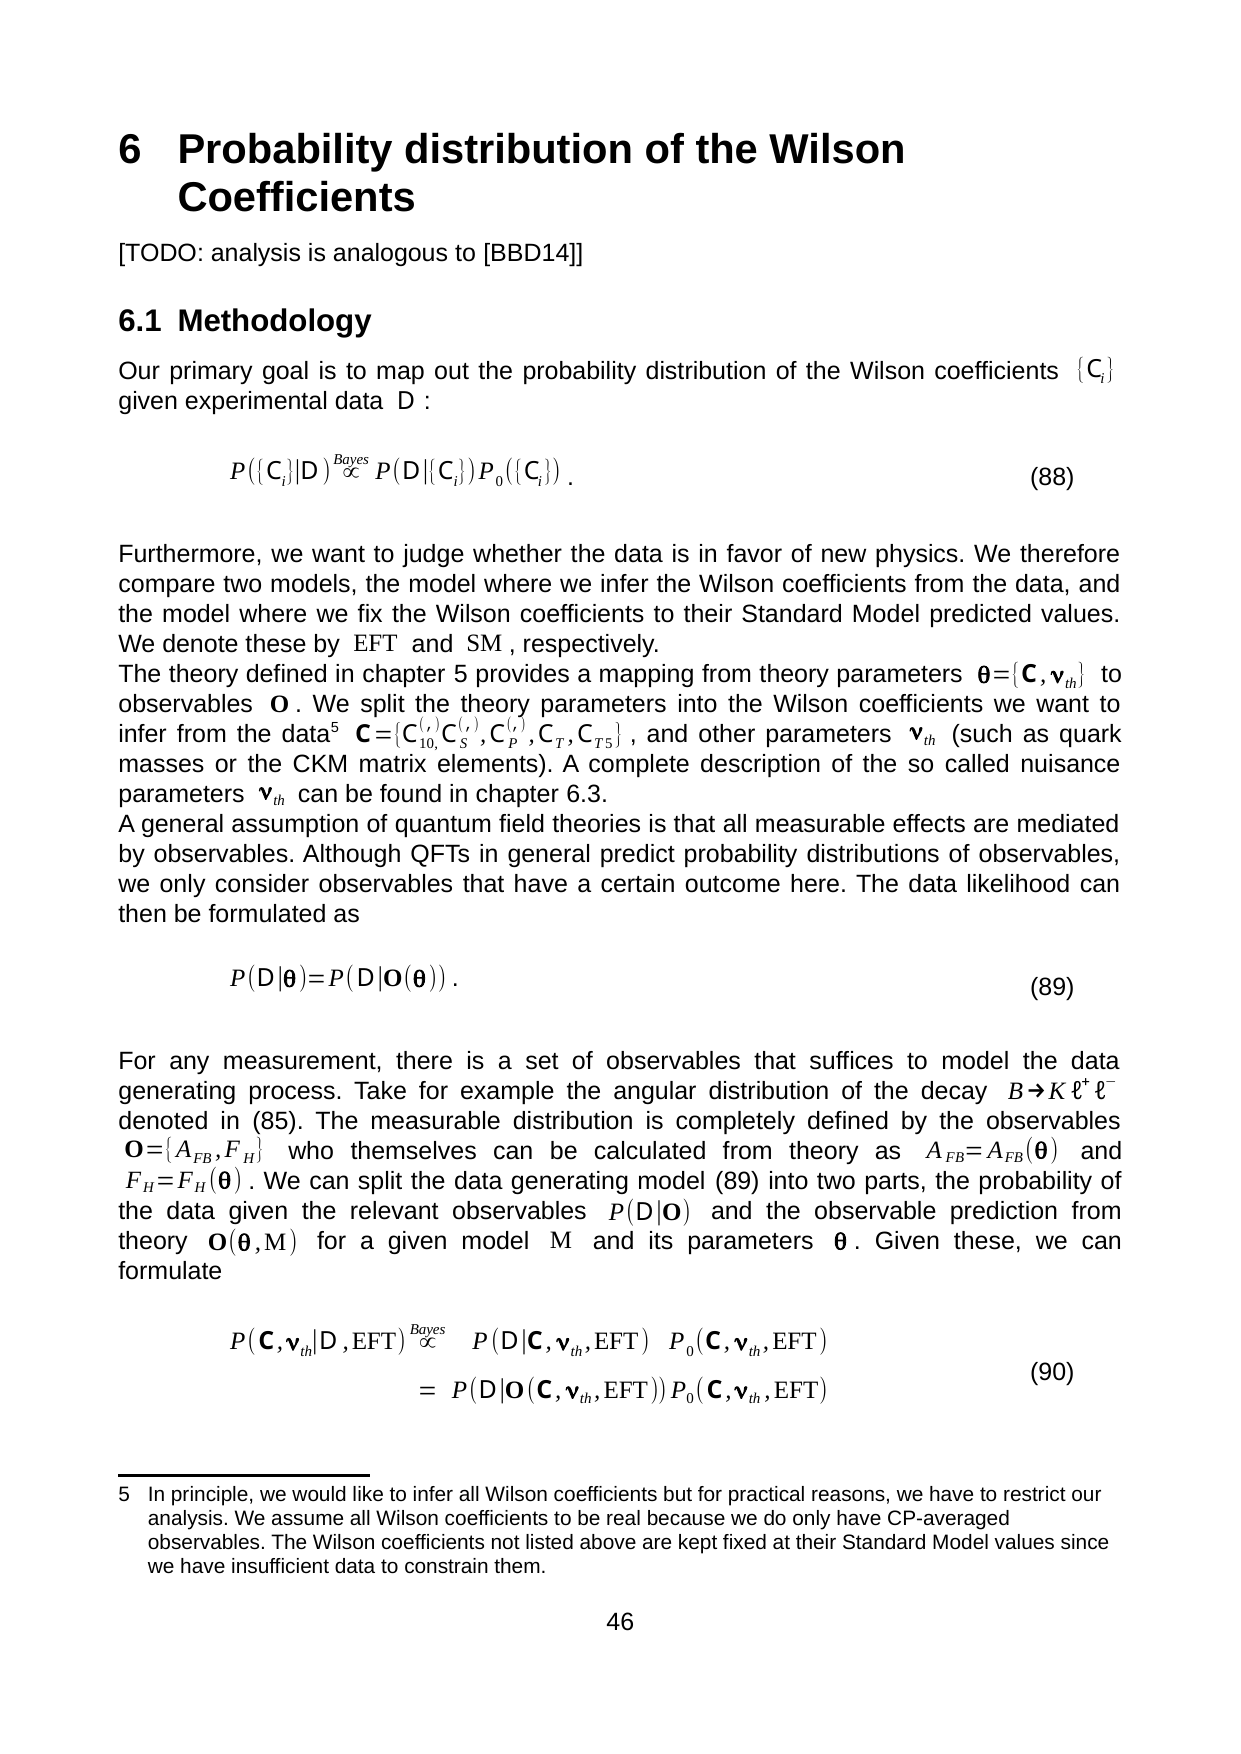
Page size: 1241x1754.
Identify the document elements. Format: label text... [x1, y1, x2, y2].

table_header [118, 444, 217, 509]
text For any measurement, there is a set of observables that suffices to model the data generating process. Take for example the angular distribution of the decay denoted in (85). The measurable distribution is completely defined by the observables who themselves can be calculated from theory as and . We can split the data generating model (89) into two parts, the probability of the data given the relevant observables and the observable prediction from theory for a given model and its parameters . Given these, we can formulate [118, 1046, 1122, 1286]
subtitle Methodology [118, 302, 1122, 337]
table_header . [217, 444, 1024, 509]
table_header (89) [1024, 957, 1123, 1016]
text A general assumption of quantum field theories is that all measurable effects are mediated by observables. Although QFTs in general predict probability distributions of observables, we only consider observables that have a certain outcome here. The data likelihood can then be formulated as [118, 808, 1122, 928]
text [TODO: analysis is analogous to [BBD14]] [118, 238, 1122, 267]
text Our primary goal is to map out the probability distribution of the Wilson coefficients given experimental data : [118, 356, 1122, 416]
table_header (88) [1024, 444, 1123, 509]
subtitle Probability distribution of the Wilson Coefficients [118, 124, 1122, 220]
text In principle, we would like to infer all Wilson coefficients but for practical reasons, we have to restrict our analysis. We assume all Wilson coefficients to be real because we do only have CP-averaged observables. The Wilson coefficients not listed above are kept fixed at their Standard Model values since we have insufficient data to constrain them. [118, 1482, 1122, 1578]
table_header [217, 1315, 1024, 1427]
table_header (90) [1024, 1315, 1123, 1427]
table_header . [217, 957, 1024, 1016]
text The theory defined in chapter 5 provides a mapping from theory parameters to observables . We split the theory parameters into the Wilson coefficients we want to infer from the data , and other parameters (such as quark masses or the CKM matrix elements). A complete description of the so called nuisance parameters can be found in chapter 6.3. [118, 658, 1122, 808]
table_header [118, 957, 217, 1016]
text Furthermore, we want to judge whether the data is in favor of new physics. We therefore compare two models, the model where we infer the Wilson coefficients from the data, and the model where we fix the Wilson coefficients to their Standard Model predicted values. We denote these by and , respectively. [118, 538, 1122, 658]
table_header [118, 1315, 217, 1427]
